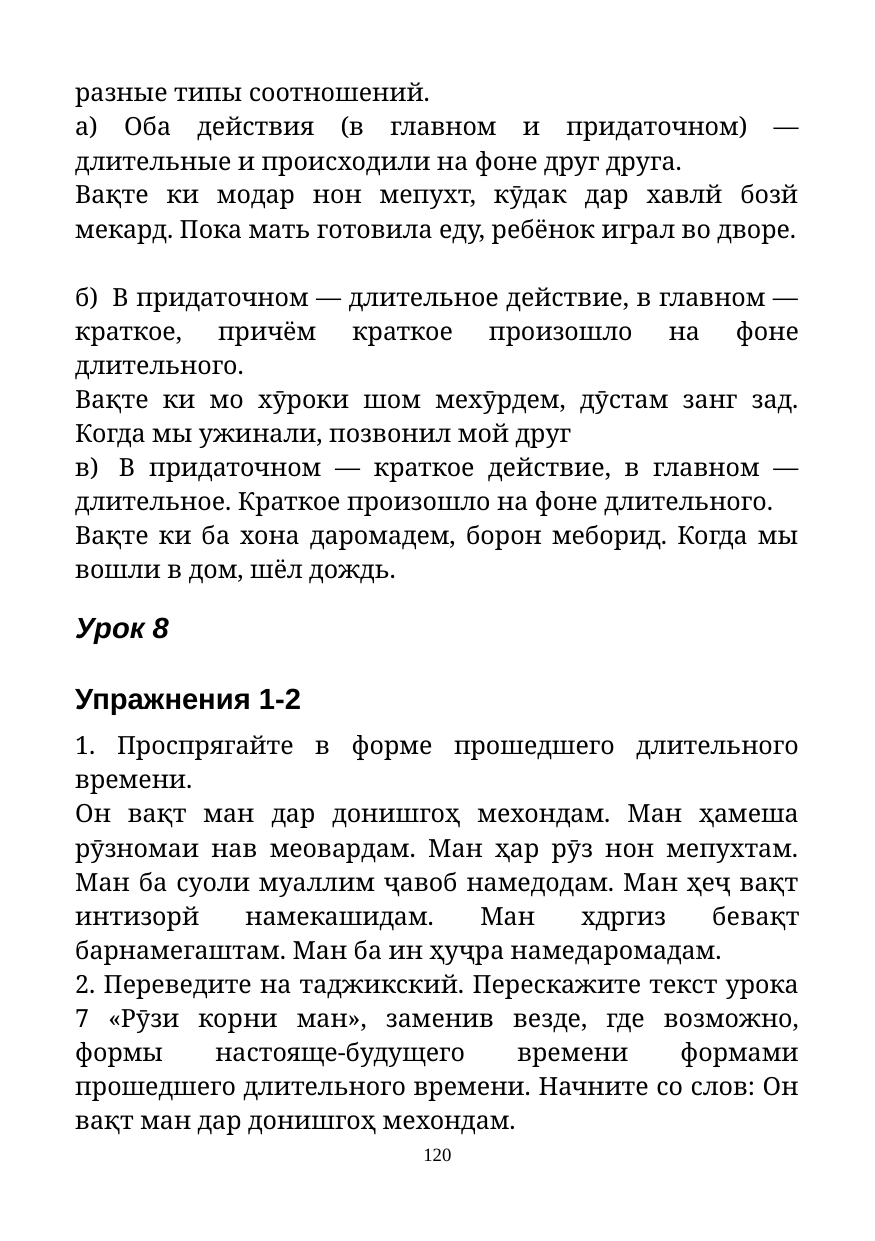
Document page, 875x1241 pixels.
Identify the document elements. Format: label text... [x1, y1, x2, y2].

subtitle Упражнения 1-2 [75, 682, 799, 716]
text в) В придаточном — краткое действие, в главном — длительное. Краткое произошло на фоне длительного. [75, 450, 799, 518]
text б) В придаточном — длительное действие, в главном — краткое, причём краткое произошло на фоне длительного. [75, 279, 799, 382]
text Он вақт ман дар донишгоҳ мехондам. Ман ҳамеша рӯзномаи нав меовардам. Ман ҳар рӯз нон мепухтам. Ман ба суоли муаллим ҷавоб намедодам. Ман ҳеҷ вақт интизорй намекашидам. Ман хдргиз бе­вақт барнамегаштам. Ман ба ин ҳуҷра намедаромадам. [75, 796, 799, 966]
text Вақте ки мо хӯроки шом мехӯрдем, дӯстам занг зад. Когда мы ужи­нали, позвонил мой друг [75, 382, 799, 450]
text 1. Проспрягайте в форме прошедшего длительного времени. [75, 728, 799, 796]
text 2. Переведите на таджикский. Перескажите текст урока 7 «Рӯзи кор­ни ман», заменив везде, где возможно, формы настояще-будущего времени формами прошедшего длительного времени. Начните со слов: Он вақт ман дар донишгоҳ мехондам. [75, 966, 799, 1137]
text Вақте ки модар нон мепухт, кӯдак дар хавлй бозй мекард. Пока мать готовила еду, ребёнок играл во дворе. [75, 177, 799, 245]
text разные типы соотношений. [75, 75, 799, 109]
text Вақте ки ба хона даромадем, борон меборид. Когда мы вошли в дом, шёл дождь. [75, 518, 799, 586]
subtitle Урок 8 [75, 611, 799, 644]
text а) Оба действия (в главном и придаточном) — длительные и проис­ходили на фоне друг друга. [75, 109, 799, 177]
